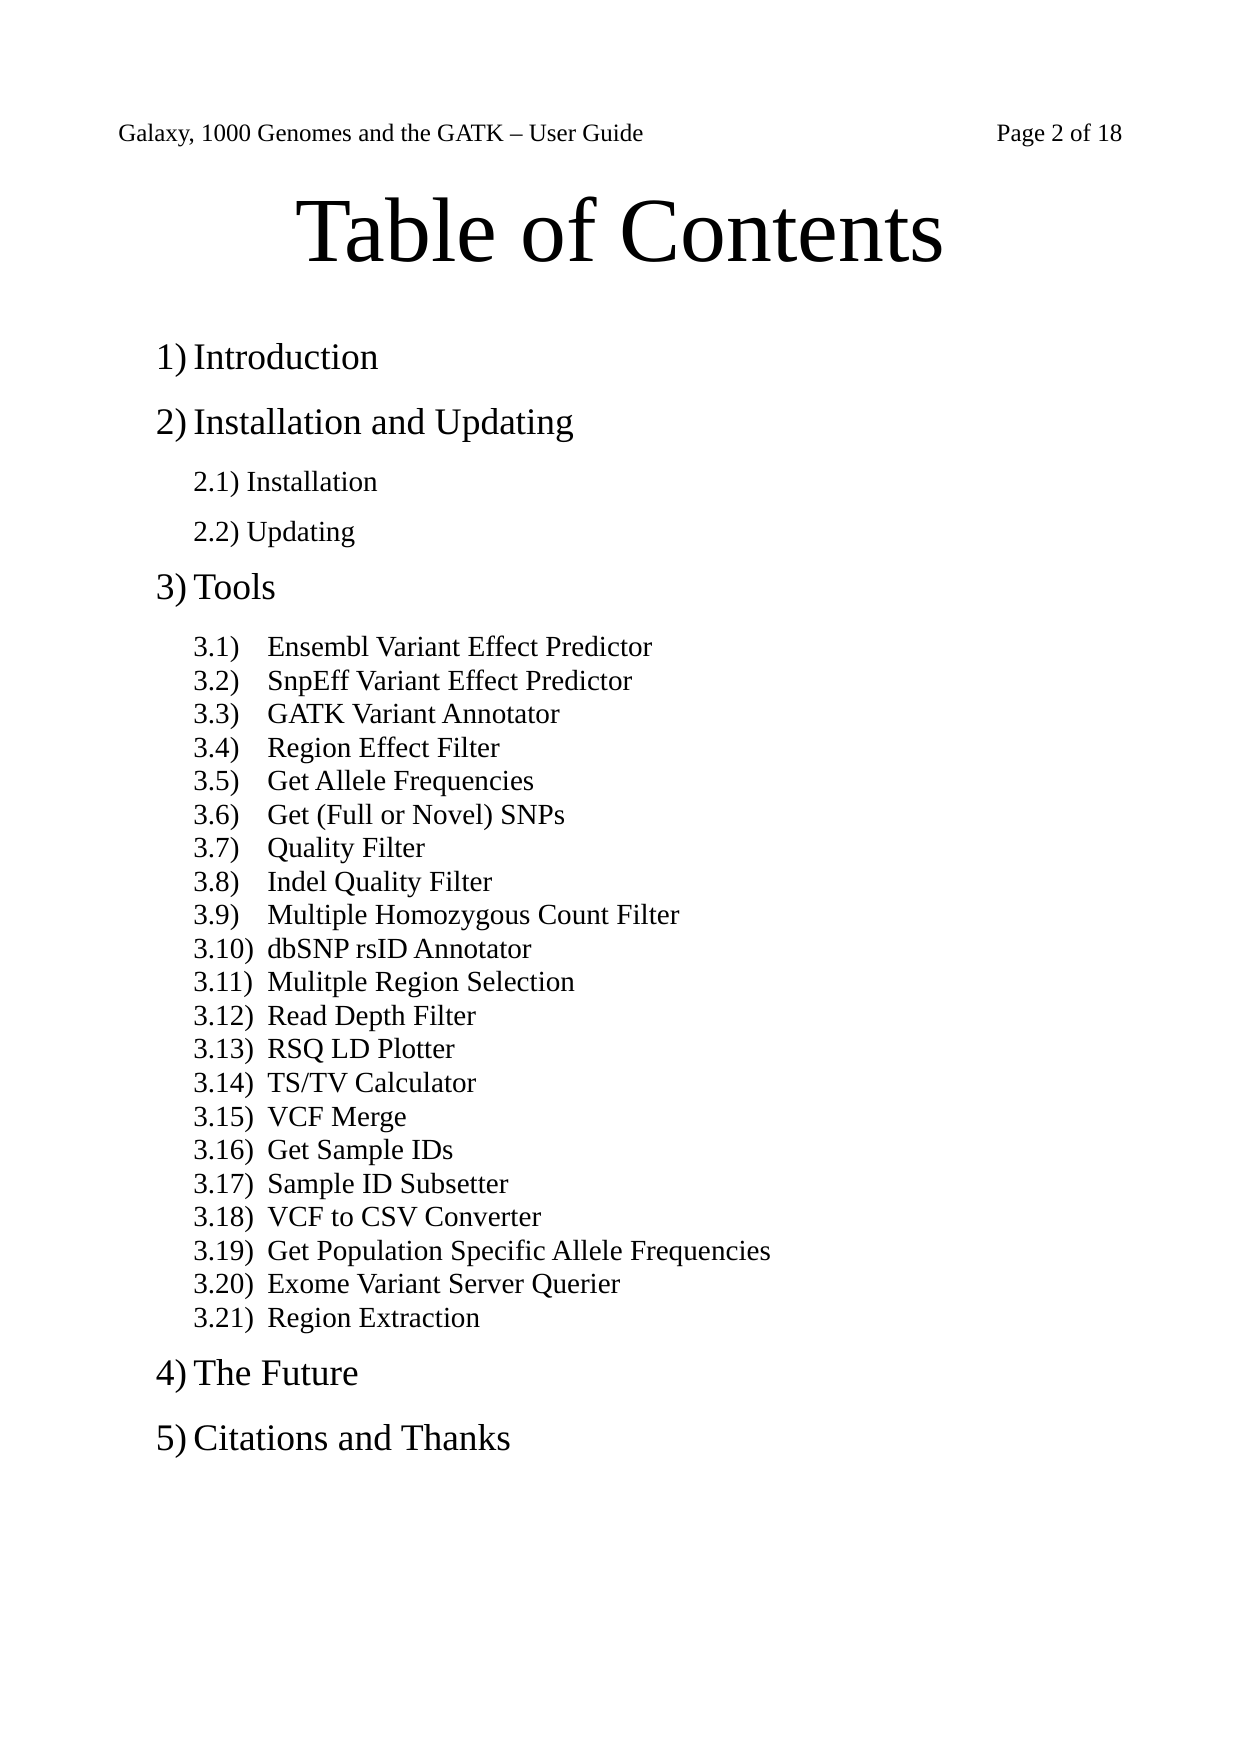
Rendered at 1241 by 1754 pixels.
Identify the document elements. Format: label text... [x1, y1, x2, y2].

list 3.16) Get Sample IDs [156, 1132, 1122, 1166]
list Introduction [156, 334, 1122, 378]
list 2.2) Updating [156, 514, 1122, 548]
list 3.14) TS/TV Calculator [156, 1065, 1122, 1099]
list 3.5) Get Allele Frequencies [156, 763, 1122, 797]
text Table of Contents [118, 176, 1122, 282]
list 3.1) Ensembl Variant Effect Predictor [156, 629, 1122, 663]
list 3.13) RSQ LD Plotter [156, 1032, 1122, 1065]
list 3.20) Exome Variant Server Querier [156, 1266, 1122, 1300]
list 3.3) GATK Variant Annotator [156, 696, 1122, 730]
list 3.6) Get (Full or Novel) SNPs [156, 797, 1122, 830]
list 3.17) Sample ID Subsetter [156, 1166, 1122, 1199]
list 3.19) Get Population Specific Allele Frequencies [156, 1233, 1122, 1266]
list 2.1) Installation [156, 464, 1122, 497]
list 3.12) Read Depth Filter [156, 998, 1122, 1032]
list Installation and Updating [156, 399, 1122, 442]
list 3.21) Region Extraction [156, 1300, 1122, 1333]
list 3.8) Indel Quality Filter [156, 864, 1122, 897]
list 3.15) VCF Merge [156, 1099, 1122, 1132]
list 3.18) VCF to CSV Converter [156, 1199, 1122, 1233]
list 3.10) dbSNP rsID Annotator [156, 931, 1122, 964]
list Tools [156, 564, 1122, 608]
list 3.11) Mulitple Region Selection [156, 964, 1122, 998]
list 3.2) SnpEff Variant Effect Predictor [156, 663, 1122, 696]
list 3.9) Multiple Homozygous Count Filter [156, 897, 1122, 931]
list 3.4) Region Effect Filter [156, 730, 1122, 763]
list 3.7) Quality Filter [156, 830, 1122, 864]
list Citations and Thanks [156, 1415, 1122, 1458]
list The Future [156, 1350, 1122, 1393]
